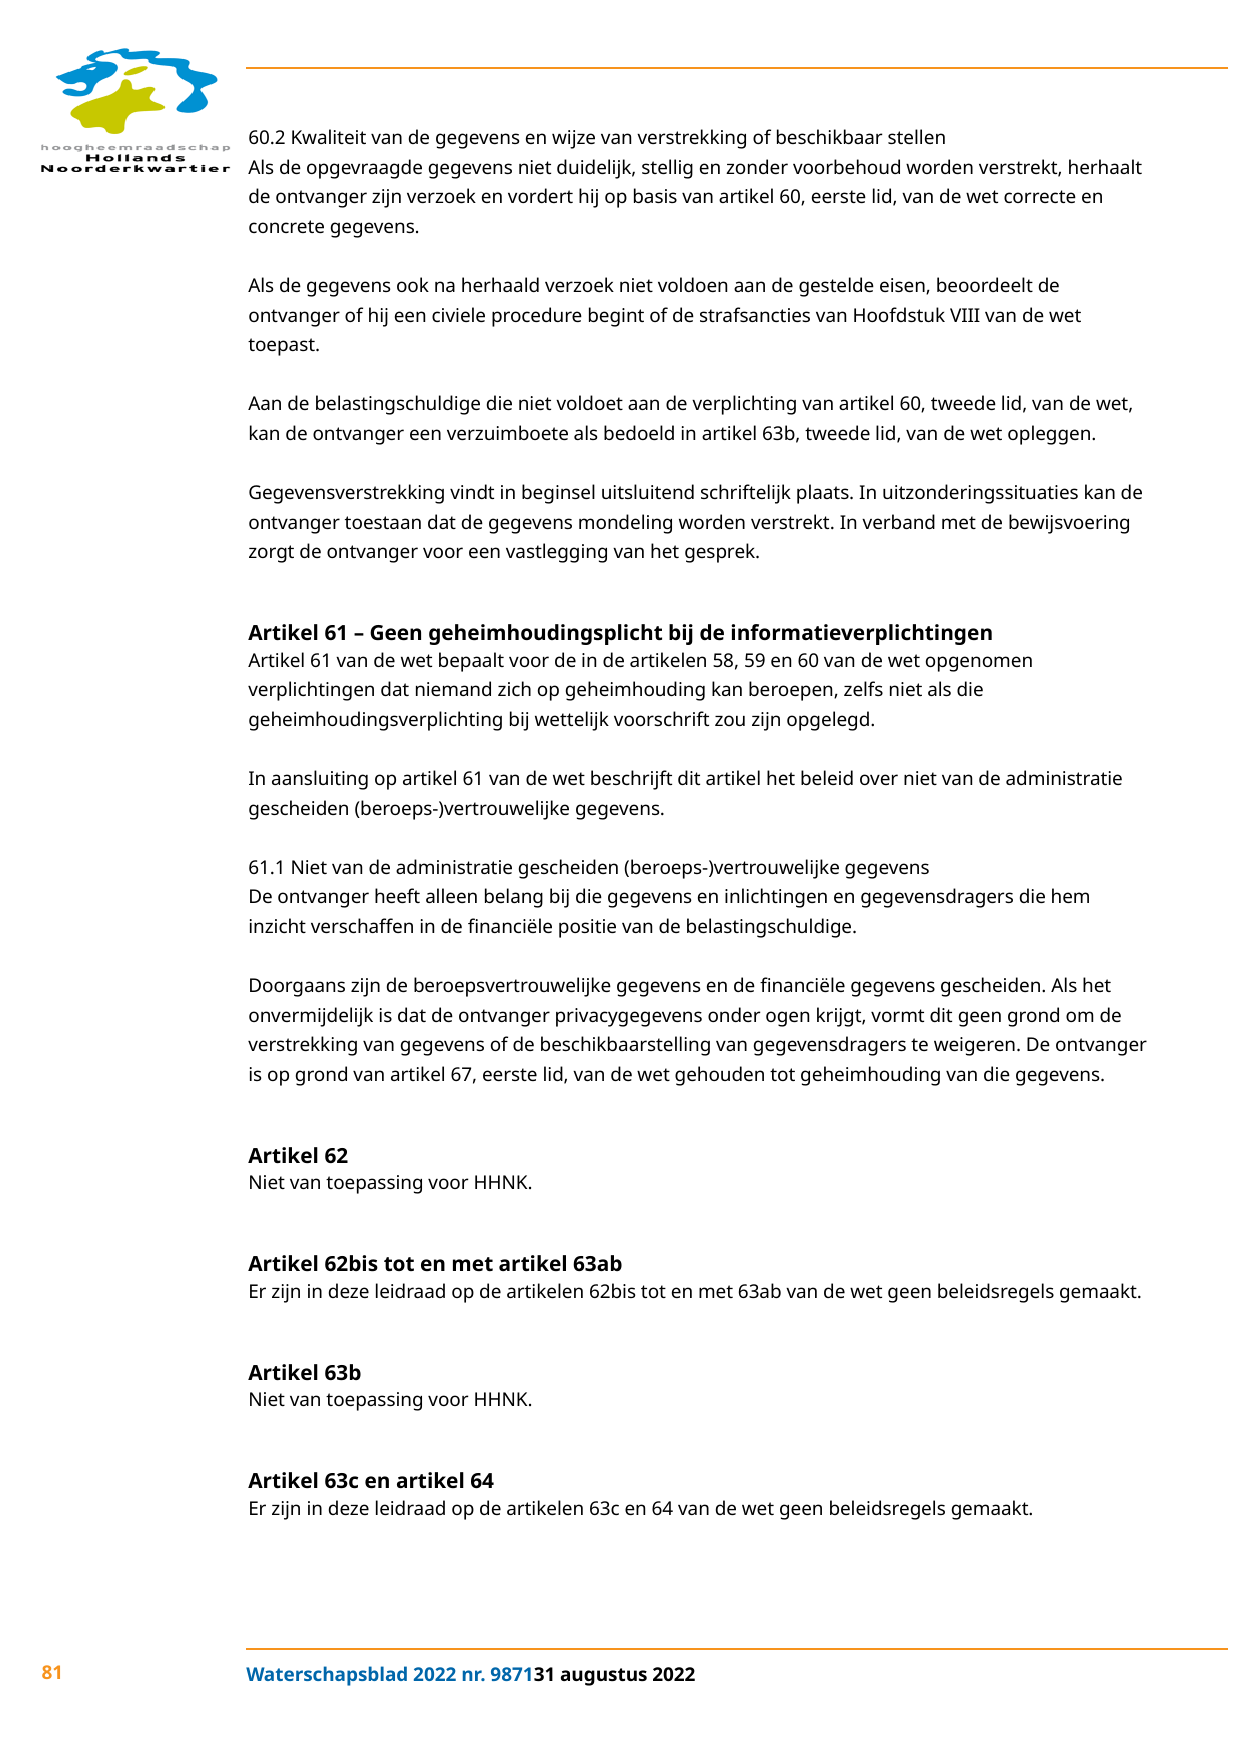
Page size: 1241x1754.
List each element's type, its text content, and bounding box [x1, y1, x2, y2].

text Artikel 63c en artikel 64 [248, 1466, 1152, 1495]
text Als de gegevens ook na herhaald verzoek niet voldoen aan de gestelde eisen, beoordeelt de ontvanger of hij een civiele procedure begint of de strafsancties van Hoofdstuk VIII van de wet toepast. [248, 272, 1152, 357]
text Niet van toepassing voor HHNK. [248, 1386, 1152, 1412]
text Artikel 62bis tot en met artikel 63ab [248, 1249, 1152, 1278]
text 61.1 Niet van de administratie gescheiden (beroeps-)vertrouwelijke gegevens [248, 854, 1152, 880]
text Artikel 62 [248, 1141, 1152, 1169]
text Aan de belastingschuldige die niet voldoet aan de verplichting van artikel 60, tweede lid, van de wet, kan de ontvanger een verzuimboete als bedoeld in artikel 63b, tweede lid, van de wet opleggen. [248, 391, 1152, 446]
text Artikel 61 van de wet bepaalt voor de in de artikelen 58, 59 en 60 van de wet opgenomen verplichtingen dat niemand zich op geheimhouding kan beroepen, zelfs niet als die geheimhoudingsverplichting bij wettelijk voorschrift zou zijn opgelegd. [248, 647, 1152, 732]
text Er zijn in deze leidraad op de artikelen 63c en 64 van de wet geen beleidsregels gemaakt. [248, 1495, 1152, 1521]
picture [41, 47, 231, 172]
text Als de opgevraagde gegevens niet duidelijk, stellig en zonder voorbehoud worden verstrekt, herhaalt de ontvanger zijn verzoek en vordert hij op basis van artikel 60, eerste lid, van de wet correcte en concrete gegevens. [248, 154, 1152, 239]
text De ontvanger heeft alleen belang bij die gegevens en inlichtingen en gegevensdragers die hem inzicht verschaffen in de financiële positie van de belastingschuldige. [248, 884, 1152, 939]
text Niet van toepassing voor HHNK. [248, 1169, 1152, 1195]
text Doorgaans zijn de beroepsvertrouwelijke gegevens en de financiële gegevens gescheiden. Als het onvermijdelijk is dat de ontvanger privacygegevens onder ogen krijgt, vormt dit geen grond om de verstrekking van gegevens of de beschikbaarstelling van gegevensdragers te weigeren. De ontvanger is op grond van artikel 67, eerste lid, van de wet gehouden tot geheimhouding van die gegevens. [248, 972, 1152, 1087]
text 60.2 Kwaliteit van de gegevens en wijze van verstrekking of beschikbaar stellen [248, 124, 1152, 150]
text Artikel 61 – Geen geheimhoudingsplicht bij de informatieverplichtingen [248, 618, 1152, 647]
text Artikel 63b [248, 1358, 1152, 1386]
text Gegevensverstrekking vindt in beginsel uitsluitend schriftelijk plaats. In uitzonderingssituaties kan de ontvanger toestaan dat de gegevens mondeling worden verstrekt. In verband met de bewijsvoering zorgt de ontvanger voor een vastlegging van het gesprek. [248, 479, 1152, 564]
text In aansluiting op artikel 61 van de wet beschrijft dit artikel het beleid over niet van de administratie gescheiden (beroeps-)vertrouwelijke gegevens. [248, 765, 1152, 821]
text Er zijn in deze leidraad op de artikelen 62bis tot en met 63ab van de wet geen beleidsregels gemaakt. [248, 1278, 1152, 1304]
